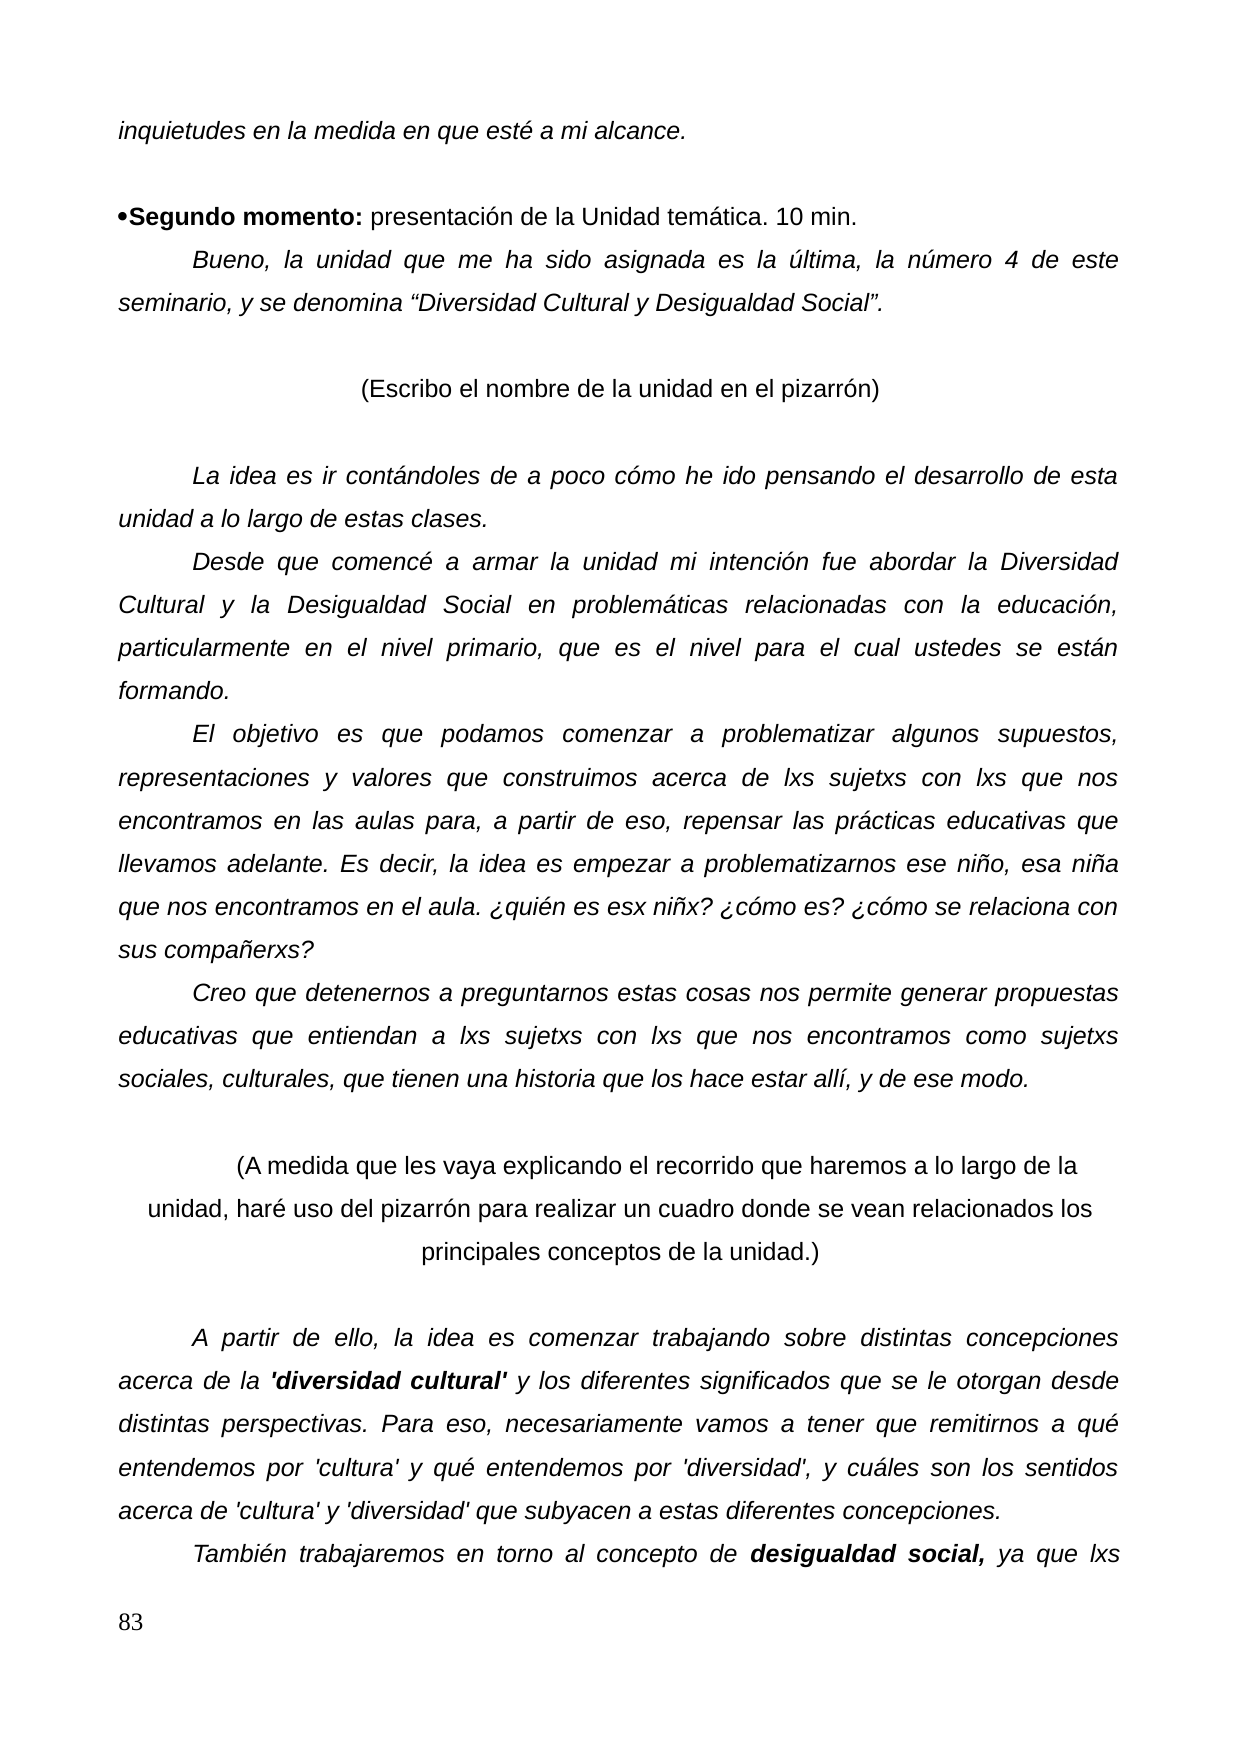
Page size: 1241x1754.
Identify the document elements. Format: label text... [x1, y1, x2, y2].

text (Escribo el nombre de la unidad en el pizarrón) [118, 374, 1123, 403]
text (A medida que les vaya explicando el recorrido que haremos a lo largo de la unidad, haré uso del pizarrón para realizar un cuadro donde se vean relacionados los principales conceptos de la unidad.) [118, 1151, 1123, 1266]
list Segundo momento: presentación de la Unidad temática. 10 min. [118, 202, 1123, 231]
text inquietudes en la medida en que esté a mi alcance. [118, 116, 1123, 144]
text El objetivo es que podamos comenzar a problematizar algunos supuestos, representaciones y valores que construimos acerca de lxs sujetxs con lxs que nos encontramos en las aulas para, a partir de eso, repensar las prácticas educativas que llevamos adelante. Es decir, la idea es empezar a problematizarnos ese niño, esa niña que nos encontramos en el aula. ¿quién es esx niñx? ¿cómo es? ¿cómo se relaciona con sus compañerxs? [118, 719, 1123, 964]
text Bueno, la unidad que me ha sido asignada es la última, la número 4 de este seminario, y se denomina “Diversidad Cultural y Desigualdad Social”. [118, 245, 1123, 317]
text También trabajaremos en torno al concepto de desigualdad social, ya que lxs [118, 1539, 1123, 1568]
text La idea es ir contándoles de a poco cómo he ido pensando el desarrollo de esta unidad a lo largo de estas clases. [118, 461, 1123, 533]
text A partir de ello, la idea es comenzar trabajando sobre distintas concepciones acerca de la 'diversidad cultural' y los diferentes significados que se le otorgan desde distintas perspectivas. Para eso, necesariamente vamos a tener que remitirnos a qué entendemos por 'cultura' y qué entendemos por 'diversidad', y cuáles son los sentidos acerca de 'cultura' y 'diversidad' que subyacen a estas diferentes concepciones. [118, 1323, 1123, 1524]
text Desde que comencé a armar la unidad mi intención fue abordar la Diversidad Cultural y la Desigualdad Social en problemáticas relacionadas con la educación, particularmente en el nivel primario, que es el nivel para el cual ustedes se están formando. [118, 547, 1123, 705]
text Creo que detenernos a preguntarnos estas cosas nos permite generar propuestas educativas que entiendan a lxs sujetxs con lxs que nos encontramos como sujetxs sociales, culturales, que tienen una historia que los hace estar allí, y de ese modo. [118, 978, 1123, 1093]
